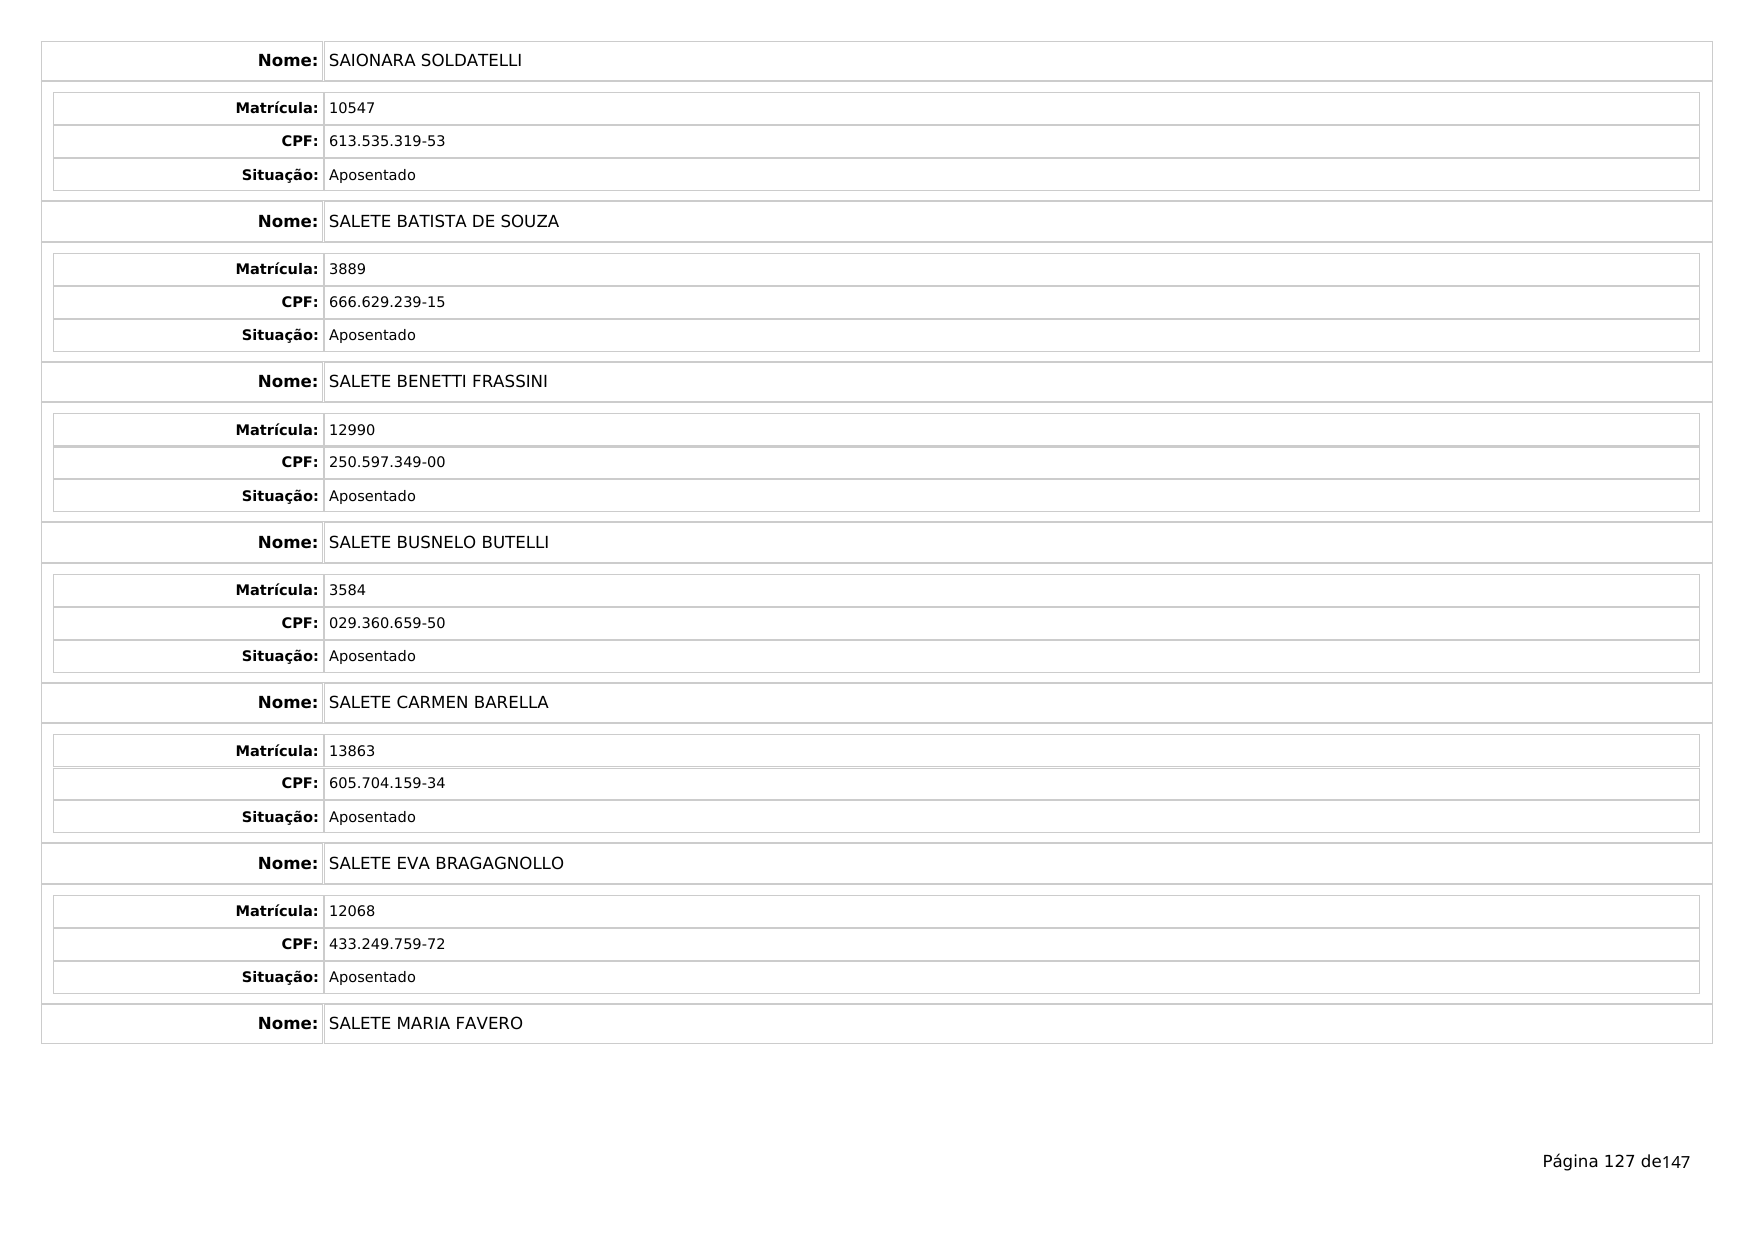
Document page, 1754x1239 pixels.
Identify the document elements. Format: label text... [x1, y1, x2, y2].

table_header [0, 0, 41, 41]
table_cell Nome: [42, 363, 322, 401]
table_cell [1713, 843, 1753, 884]
table_header [1700, 568, 1708, 574]
table_cell [0, 843, 41, 884]
table_cell [46, 253, 53, 286]
table_cell [324, 1044, 1531, 1142]
table_header [53, 568, 324, 574]
table_cell [0, 723, 41, 843]
table_cell Situação: [54, 159, 323, 190]
table_cell [0, 81, 41, 201]
table_cell [1713, 1004, 1753, 1044]
table_cell Matrícula: [54, 93, 323, 124]
table_header [324, 86, 1700, 92]
table_header [1700, 889, 1708, 895]
table_cell [0, 1142, 41, 1182]
table_header [46, 568, 53, 574]
table_cell [1708, 961, 1712, 994]
table_cell [1713, 723, 1753, 843]
table_cell 3584 [325, 575, 1699, 606]
table_cell [1700, 125, 1708, 158]
table_header [324, 889, 1700, 895]
table_cell CPF: [54, 448, 323, 478]
table_cell [324, 1142, 1531, 1182]
table_cell 250.597.349-00 [325, 448, 1699, 478]
table_cell [0, 41, 41, 81]
table_cell CPF: [54, 126, 323, 157]
table_cell CPF: [54, 929, 323, 960]
table_cell [46, 734, 53, 767]
table_header [1713, 0, 1753, 41]
table_cell [0, 522, 41, 563]
table_header [1700, 86, 1708, 92]
table_cell [46, 640, 53, 673]
table_cell SALETE MARIA FAVERO [325, 1005, 1712, 1043]
table_cell [1700, 413, 1708, 446]
table_cell SALETE EVA BRAGAGNOLLO [325, 844, 1712, 883]
table_header [1662, 0, 1713, 41]
table_cell [1700, 895, 1708, 928]
table_cell [46, 961, 53, 994]
table_cell [1700, 640, 1708, 673]
table_cell [42, 885, 1712, 1003]
table_cell [46, 413, 53, 446]
table_cell CPF: [54, 608, 323, 639]
table_cell Página 127 de [1531, 1142, 1662, 1182]
table_cell CPF: [54, 769, 323, 799]
table_cell [1708, 253, 1712, 286]
table_cell [1708, 640, 1712, 673]
table_cell [1700, 800, 1708, 833]
table_cell [42, 403, 1712, 521]
table_cell [1700, 574, 1708, 607]
table_cell [46, 158, 53, 191]
table_cell 10547 [325, 93, 1699, 124]
table_cell 13863 [325, 735, 1699, 766]
table_cell [0, 1044, 41, 1142]
table_cell [1708, 574, 1712, 607]
table_cell [1713, 1044, 1753, 1142]
table_cell [1700, 768, 1708, 800]
table_cell [1713, 884, 1753, 1004]
table_cell [0, 683, 41, 723]
table_cell Matrícula: [54, 414, 323, 445]
table_cell [1713, 242, 1753, 362]
table_cell [1708, 413, 1712, 446]
table_cell [1700, 734, 1708, 767]
table_cell [1708, 92, 1712, 125]
table_cell Aposentado [325, 801, 1699, 832]
table_cell [1700, 928, 1708, 961]
table_cell Nome: [42, 1005, 322, 1043]
table_cell Nome: [42, 684, 322, 722]
table_cell SALETE BATISTA DE SOUZA [325, 202, 1712, 241]
table_header [324, 728, 1700, 734]
table_header [46, 889, 53, 895]
table_cell [42, 564, 1712, 682]
table_cell [1708, 125, 1712, 158]
table_cell [0, 201, 41, 242]
table_cell [1700, 607, 1708, 640]
table_cell Aposentado [325, 159, 1699, 190]
table_header [53, 728, 324, 734]
table_header [41, 0, 323, 41]
table_cell [1708, 734, 1712, 767]
table_cell Situação: [54, 641, 323, 672]
table_cell CPF: [54, 287, 323, 318]
table_cell SALETE CARMEN BARELLA [325, 684, 1712, 722]
table_cell 3889 [325, 254, 1699, 285]
table_header [53, 889, 324, 895]
table_cell [0, 362, 41, 402]
table_header [53, 86, 324, 92]
table_cell [1713, 201, 1753, 242]
table_cell [1708, 479, 1712, 512]
table_header [324, 407, 1700, 413]
table_cell [1708, 286, 1712, 319]
table_header [53, 247, 324, 253]
table_cell 666.629.239-15 [325, 287, 1699, 318]
table_cell [46, 607, 53, 640]
table_cell [1662, 1044, 1713, 1142]
table_header [46, 247, 53, 253]
table_cell [46, 768, 53, 800]
table_header [53, 407, 324, 413]
table_cell [46, 574, 53, 607]
table_cell 147 [1662, 1142, 1713, 1182]
table_cell Situação: [54, 962, 323, 993]
table_cell [1700, 961, 1708, 994]
table_cell [1708, 446, 1712, 479]
table_cell [0, 884, 41, 1004]
table_cell [46, 125, 53, 158]
table_cell [1713, 683, 1753, 723]
table_cell [1708, 895, 1712, 928]
table_cell [1713, 362, 1753, 402]
table_cell [1700, 286, 1708, 319]
table_cell [42, 724, 1712, 842]
table_cell [46, 286, 53, 319]
table_header [46, 407, 53, 413]
table_cell [1713, 563, 1753, 683]
table_header [324, 0, 1531, 41]
table_cell [1700, 158, 1708, 191]
table_cell [46, 446, 53, 479]
table_cell 433.249.759-72 [325, 929, 1699, 960]
table_header [1700, 407, 1708, 413]
table_cell [46, 928, 53, 961]
table_cell [1713, 41, 1753, 81]
table_cell [1700, 479, 1708, 512]
table_cell [1708, 158, 1712, 191]
table_cell [1531, 1044, 1662, 1142]
table_cell Matrícula: [54, 254, 323, 285]
table_cell [1713, 522, 1753, 563]
table_cell [46, 895, 53, 928]
table_cell [41, 1044, 323, 1142]
table_cell [0, 402, 41, 522]
table_cell SALETE BUSNELO BUTELLI [325, 523, 1712, 562]
table_cell [0, 563, 41, 683]
table_cell [46, 800, 53, 833]
table_cell Nome: [42, 202, 322, 241]
table_cell [1713, 1142, 1753, 1182]
table_cell Nome: [42, 42, 322, 80]
table_cell [42, 82, 1712, 200]
table_cell [1700, 446, 1708, 479]
table_cell Situação: [54, 320, 323, 351]
table_cell 12990 [325, 414, 1699, 445]
table_cell [1700, 92, 1708, 125]
table_cell [46, 92, 53, 125]
table_cell SALETE BENETTI FRASSINI [325, 363, 1712, 401]
table_cell [1708, 800, 1712, 833]
table_header [46, 86, 53, 92]
table_cell Nome: [42, 523, 322, 562]
table_cell 605.704.159-34 [325, 769, 1699, 799]
table_cell Situação: [54, 801, 323, 832]
table_cell Situação: [54, 480, 323, 511]
table_header [1531, 0, 1662, 41]
table_cell [1713, 81, 1753, 201]
table_cell Matrícula: [54, 575, 323, 606]
table_header [1700, 247, 1708, 253]
table_cell SAIONARA SOLDATELLI [325, 42, 1712, 80]
table_cell Matrícula: [54, 735, 323, 766]
table_cell 029.360.659-50 [325, 608, 1699, 639]
table_cell Aposentado [325, 962, 1699, 993]
table_cell Aposentado [325, 641, 1699, 672]
table_cell [1713, 402, 1753, 522]
table_header [324, 568, 1700, 574]
table_cell [41, 1142, 323, 1182]
table_cell [42, 243, 1712, 361]
table_cell [0, 242, 41, 362]
table_cell [46, 319, 53, 352]
table_cell 12068 [325, 896, 1699, 927]
table_cell [1708, 928, 1712, 961]
table_cell [1700, 319, 1708, 352]
table_header [46, 728, 53, 734]
table_cell [1708, 319, 1712, 352]
table_cell [0, 1004, 41, 1044]
table_cell Matrícula: [54, 896, 323, 927]
table_cell Aposentado [325, 480, 1699, 511]
table_cell [1708, 607, 1712, 640]
table_cell [46, 479, 53, 512]
table_header [324, 247, 1700, 253]
table_cell [1700, 253, 1708, 286]
table_cell [1708, 768, 1712, 800]
table_cell Aposentado [325, 320, 1699, 351]
table_header [1700, 728, 1708, 734]
table_cell 613.535.319-53 [325, 126, 1699, 157]
table_cell Nome: [42, 844, 322, 883]
